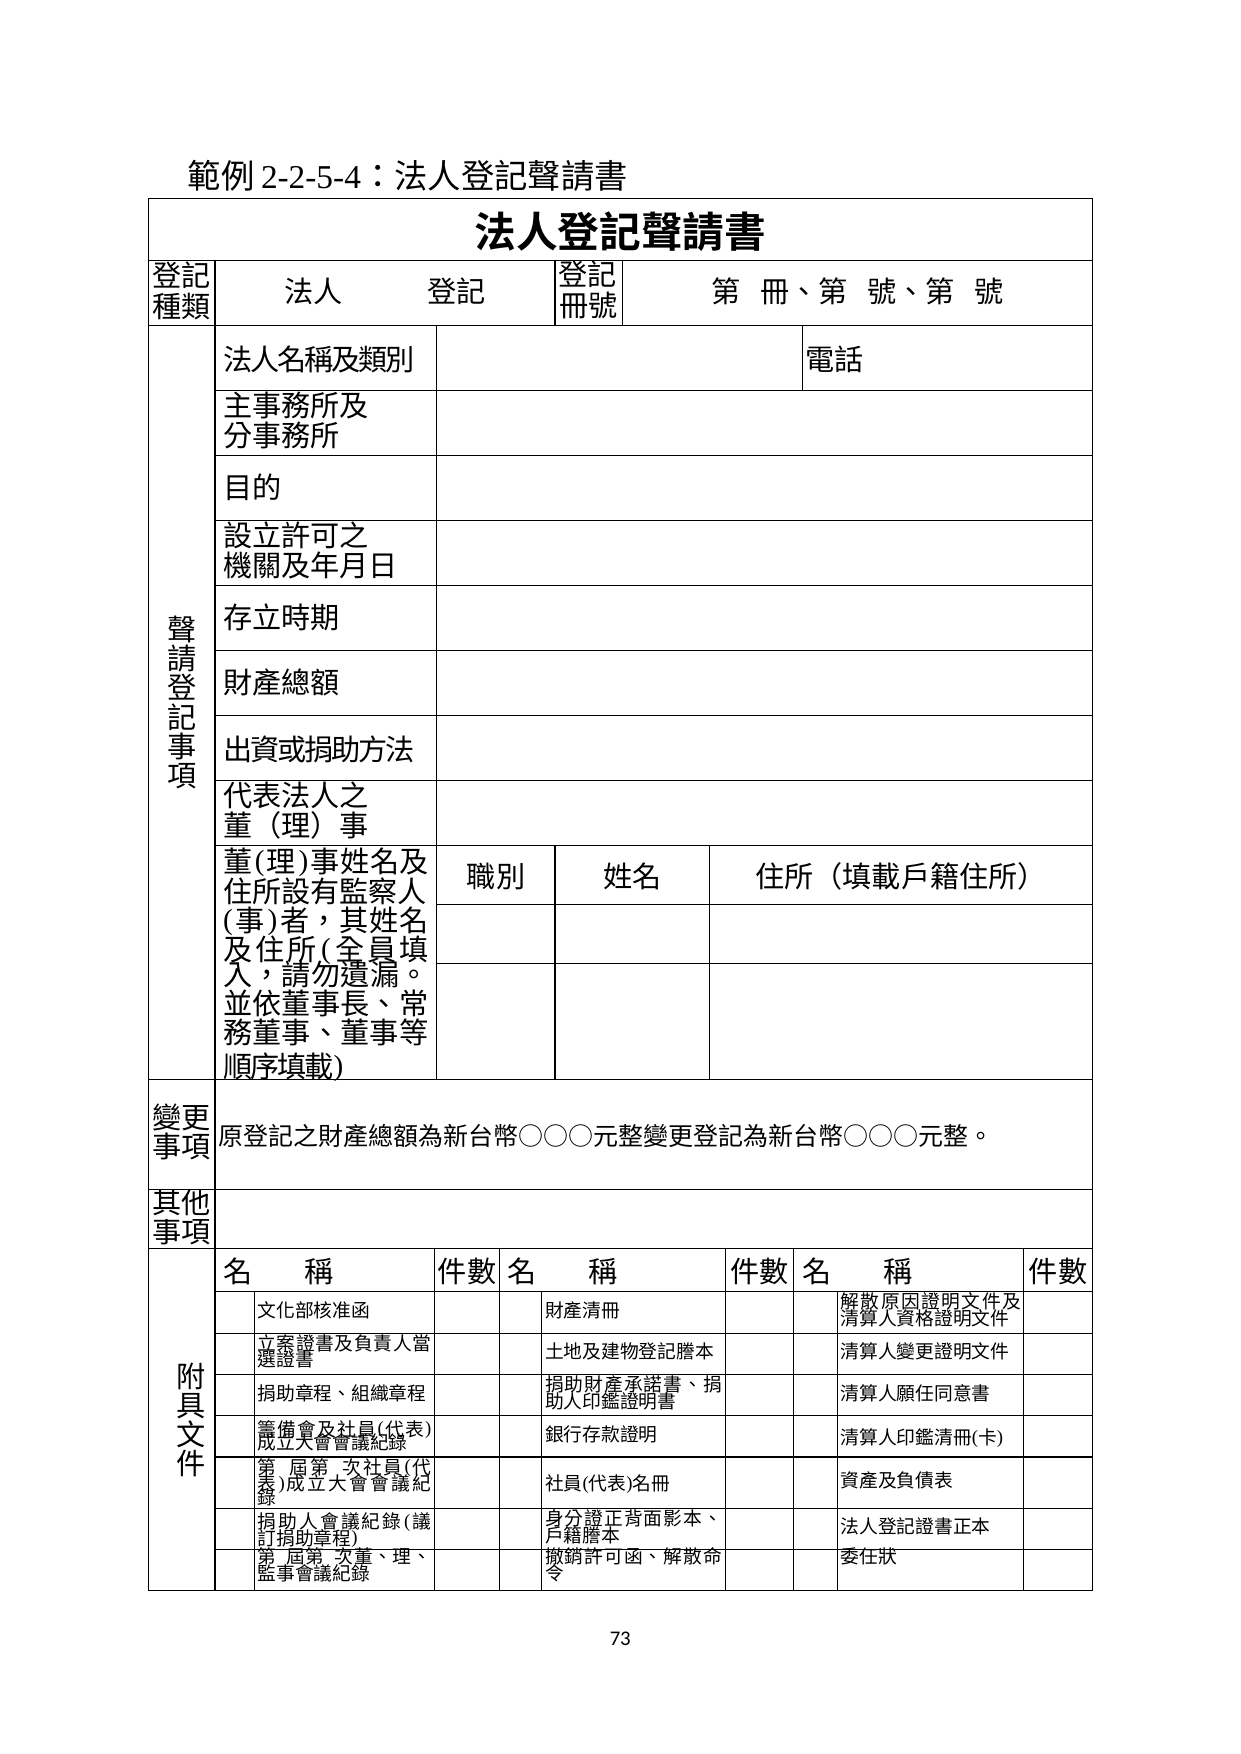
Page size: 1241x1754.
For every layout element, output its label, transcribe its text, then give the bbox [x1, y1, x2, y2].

table_cell 登記種類 [149, 261, 214, 324]
table_cell 住所（填載戶籍住所） [710, 846, 1092, 904]
table_cell [437, 326, 802, 389]
table_cell [216, 1458, 254, 1507]
table_cell 財產總額 [216, 651, 436, 714]
table_cell [437, 651, 1092, 714]
table_cell [437, 905, 554, 963]
subtitle 範例2-2-5-4：法人登記聲請書 [187, 150, 1053, 198]
table_cell 名 稱 [500, 1249, 725, 1291]
table_cell [794, 1509, 837, 1549]
table_cell [726, 1509, 793, 1549]
table_cell 第 屆第 次董、理、監事會議紀錄 [255, 1550, 434, 1590]
table_cell 其他事項 [149, 1190, 214, 1248]
table_cell [710, 905, 1092, 963]
table_cell 委任狀 [838, 1550, 1023, 1590]
table_cell [216, 1509, 254, 1549]
table_cell 主事務所及 分事務所 [216, 391, 436, 454]
table_cell 籌備會及社員(代表)成立大會會議紀錄 [255, 1416, 434, 1456]
table_cell 第 屆第 次社員(代表)成立大會會議紀錄 [255, 1458, 434, 1507]
table_cell 立案證書及負責人當選證書 [255, 1334, 434, 1374]
table_cell 名 稱 [794, 1249, 1023, 1291]
table_cell [794, 1458, 837, 1507]
table_cell [435, 1458, 499, 1507]
table_cell [1024, 1416, 1092, 1456]
table_cell 聲請登記事項 [149, 326, 214, 1079]
table_cell [726, 1334, 793, 1374]
table_cell [1024, 1334, 1092, 1374]
table_cell 文化部核准函 [255, 1292, 434, 1332]
table_cell [437, 521, 1092, 584]
table_cell [216, 1334, 254, 1374]
table_cell [1024, 1509, 1092, 1549]
table_cell 銀行存款證明 [542, 1416, 725, 1456]
table_cell [437, 586, 1092, 649]
table_cell 登記 冊號 [556, 261, 622, 324]
table_cell [216, 1550, 254, 1590]
table_cell [794, 1375, 837, 1415]
table_cell [726, 1458, 793, 1507]
table_cell [500, 1375, 541, 1415]
table_cell 職別 [437, 846, 554, 904]
table_cell [1024, 1550, 1092, 1590]
table_cell 身分證正背面影本、戶籍謄本 [542, 1509, 725, 1549]
table_cell [500, 1416, 541, 1456]
table_cell 件數 [726, 1249, 793, 1291]
table_cell [794, 1416, 837, 1456]
table_cell 件數 [435, 1249, 499, 1291]
table_cell [435, 1292, 499, 1332]
table_cell 捐助章程、組織章程 [255, 1375, 434, 1415]
table_cell 法人 登記 [216, 261, 554, 324]
table_cell 財產清冊 [542, 1292, 725, 1332]
table_cell 設立許可之 機關及年月日 [216, 521, 436, 584]
table_cell [216, 1375, 254, 1415]
table_cell 電話 [803, 326, 1092, 389]
table_cell [500, 1334, 541, 1374]
table_cell 土地及建物登記謄本 [542, 1334, 725, 1374]
table_cell [794, 1550, 837, 1590]
table_cell 清算人變更證明文件 [838, 1334, 1023, 1374]
table_cell 捐助人會議紀錄(議訂捐助章程) [255, 1509, 434, 1549]
table_cell 董(理)事姓名及住所設有監察人(事)者，其姓名及住所(全員填入，請勿遺漏。並依董事長、常務董事、董事等順序填載) [216, 846, 436, 1079]
table_cell 件數 [1024, 1249, 1092, 1291]
table_cell [437, 964, 554, 1079]
table_cell [556, 905, 709, 963]
table_cell 法人登記證書正本 [838, 1509, 1023, 1549]
table_cell 撤銷許可函、解散命令 [542, 1550, 725, 1590]
table_cell [216, 1292, 254, 1332]
table_cell 存立時期 [216, 586, 436, 649]
table_cell [437, 391, 1092, 454]
table_cell [435, 1334, 499, 1374]
table_cell 代表法人之 董（理）事 [216, 781, 436, 844]
table_cell [710, 964, 1092, 1079]
table_cell [437, 716, 1092, 779]
table_cell 資產及負債表 [838, 1458, 1023, 1507]
table_cell [1024, 1292, 1092, 1332]
table_cell [435, 1550, 499, 1590]
table_cell 清算人願任同意書 [838, 1375, 1023, 1415]
table_cell 法人名稱及類別 [216, 326, 436, 389]
table_cell 第 冊、第 號、第 號 [623, 261, 1092, 324]
table_cell [1024, 1458, 1092, 1507]
table_cell [500, 1509, 541, 1549]
table_cell [435, 1416, 499, 1456]
table_cell 捐助財產承諾書、捐助人印鑑證明書 [542, 1375, 725, 1415]
table_cell [794, 1292, 837, 1332]
table_cell [726, 1292, 793, 1332]
table_cell 清算人印鑑清冊(卡) [838, 1416, 1023, 1456]
table_cell 目的 [216, 456, 436, 519]
table_cell [437, 781, 1092, 844]
table_cell [437, 456, 1092, 519]
table_cell 社員(代表)名冊 [542, 1458, 725, 1507]
table_cell 姓名 [556, 846, 709, 904]
table_cell 出資或捐助方法 [216, 716, 436, 779]
table_cell [500, 1292, 541, 1332]
table_cell [794, 1334, 837, 1374]
table_cell [216, 1416, 254, 1456]
table_cell [216, 1190, 1092, 1248]
table_cell [726, 1550, 793, 1590]
table_cell [500, 1458, 541, 1507]
table_cell 原登記之財產總額為新台幣○○○元整變更登記為新台幣○○○元整。 [216, 1080, 1092, 1189]
table_cell [435, 1375, 499, 1415]
table_cell [435, 1509, 499, 1549]
table_header 法人登記聲請書 [149, 199, 1092, 259]
table_cell 解散原因證明文件及清算人資格證明文件 [838, 1292, 1023, 1332]
table_cell [726, 1375, 793, 1415]
table_cell 附具文件 [149, 1249, 214, 1590]
table_cell [556, 964, 709, 1079]
table_cell [500, 1550, 541, 1590]
table_cell 變更 事項 [149, 1080, 214, 1189]
table_cell [726, 1416, 793, 1456]
table_cell [1024, 1375, 1092, 1415]
table_cell 名 稱 [216, 1249, 434, 1291]
